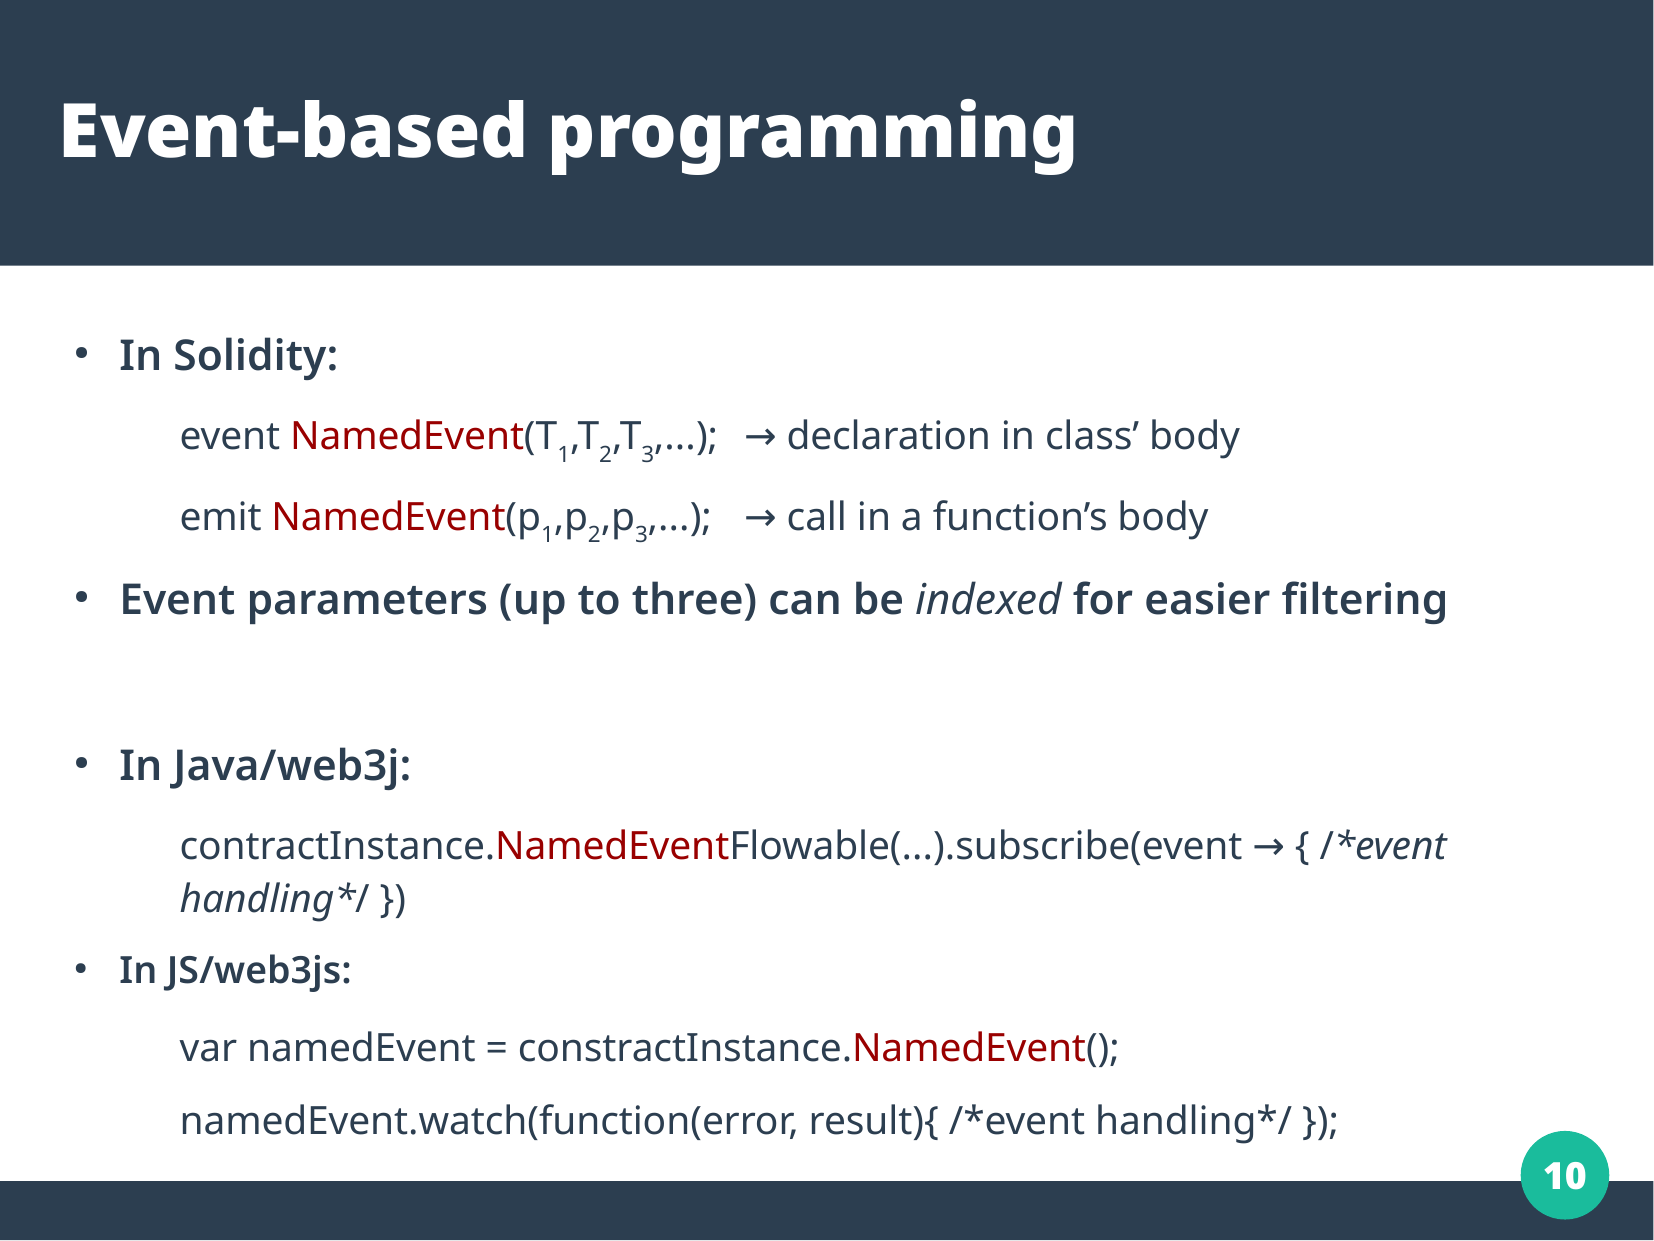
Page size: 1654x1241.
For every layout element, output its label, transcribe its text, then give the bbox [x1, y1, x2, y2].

title Event-based programming [59, 49, 1595, 207]
list In Solidity: event NamedEvent(T1,T2,T3,...); → declaration in class’ body emit NamedEvent(p1,p2,p3,...); → call in a function’s body Event parameters (up to three) can be indexed for easier filtering In Java/web3j: contractInstance.NamedEventFlowable(...).subscribe(event → { /*event handling*/ }) In JS/web3js: var namedEvent = constractInstance.NamedEvent(); namedEvent.watch(function(error, result){ /*event handling*/ }); [59, 324, 1595, 1152]
